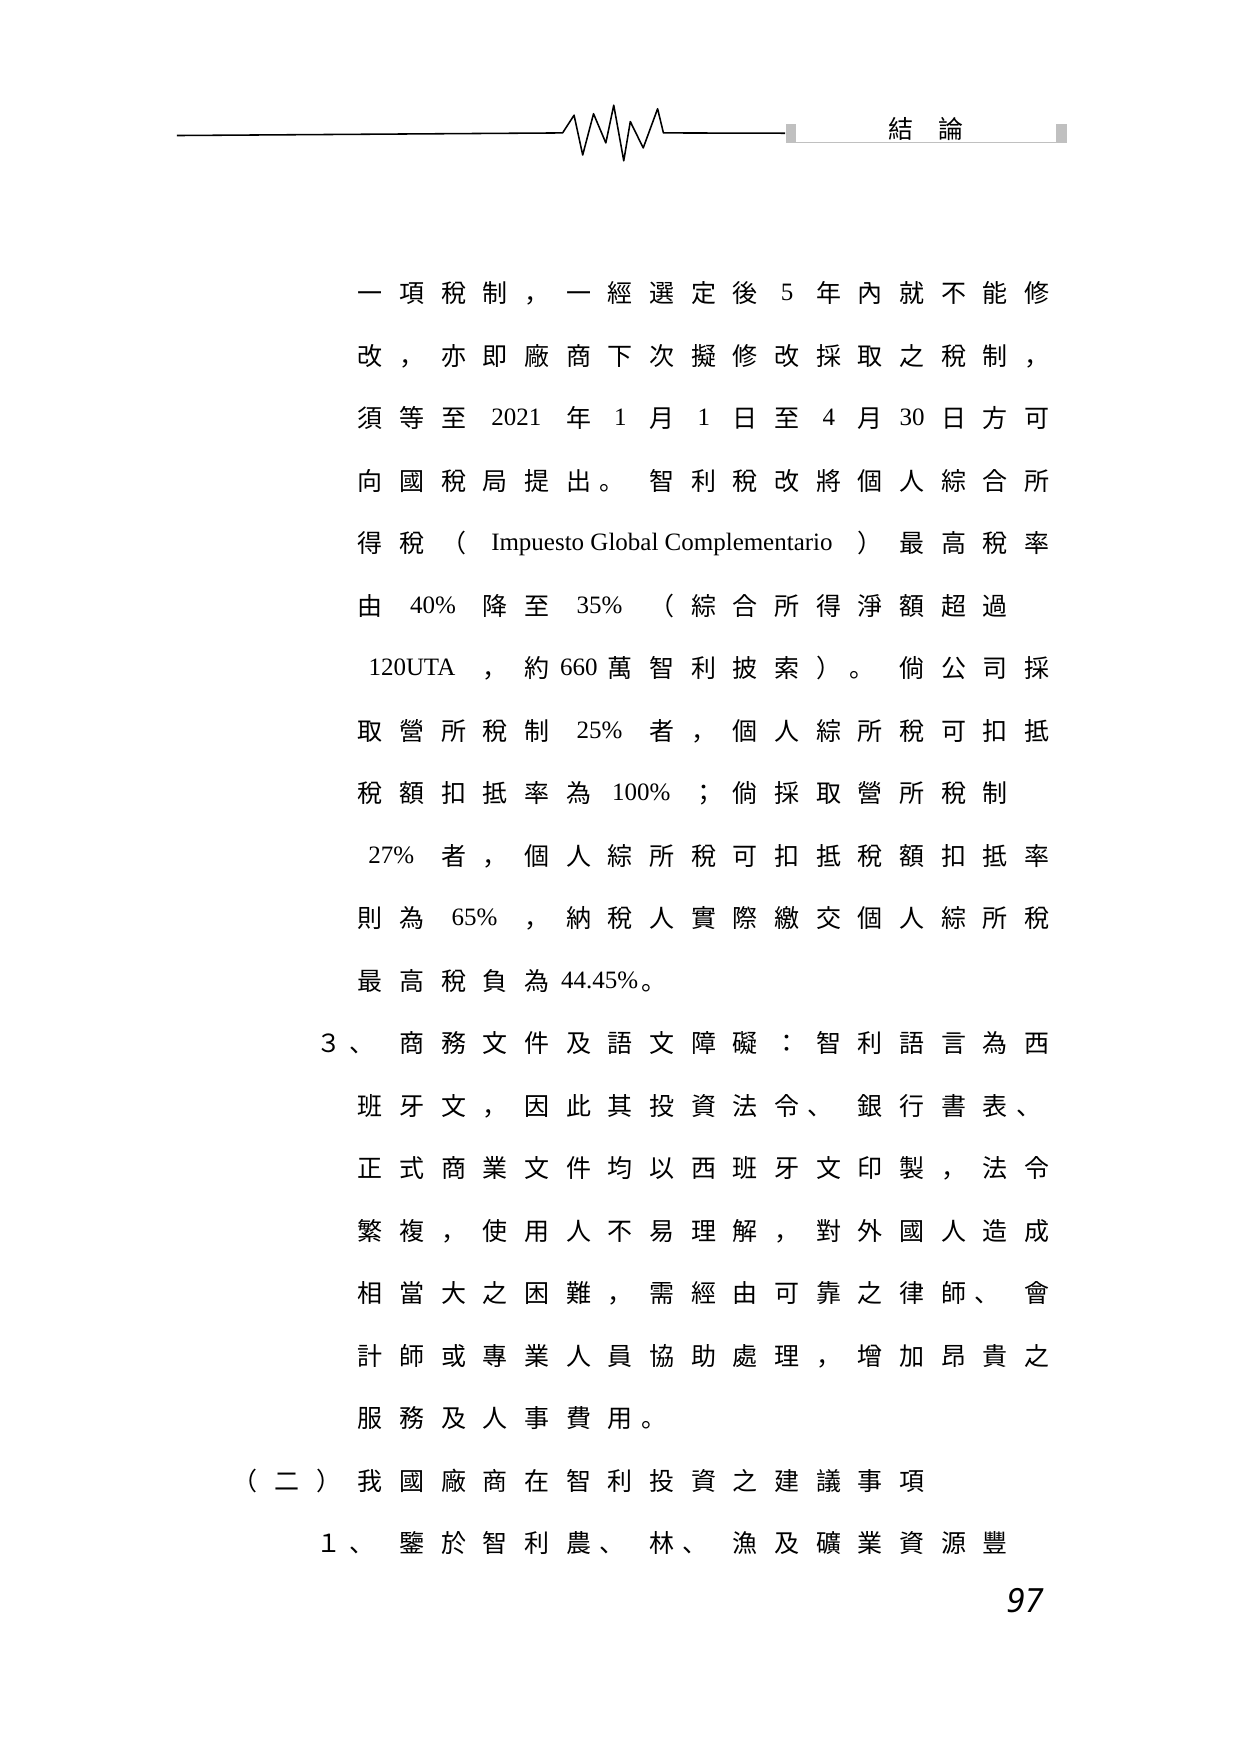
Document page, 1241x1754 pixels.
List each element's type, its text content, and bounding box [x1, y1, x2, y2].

text １、鑒於智利農、林、漁及礦業資源豐 [281, 1500, 1058, 1563]
text 一項稅制，一經選定後5年內就不能修改，亦即廠商下次擬修改採取之稅制，須等至2021年1月1日至4月30日方可向國稅局提出。智利稅改將個人綜合所得稅（Impuesto Global Complementario）最高稅率由40%降至35%（綜合所得淨額超過120UTA，約660萬智利披索）。倘公司採取營所稅制25%者，個人綜所稅可扣抵稅額扣抵率為100%；倘採取營所稅制27%者，個人綜所稅可扣抵稅額扣抵率則為65%，納稅人實際繳交個人綜所稅最高稅負為44.45%。 [281, 250, 1058, 1000]
text ３、商務文件及語文障礙：智利語言為西班牙文，因此其投資法令、銀行書表、正式商業文件均以西班牙文印製，法令繁複，使用人不易理解，對外國人造成相當大之困難，需經由可靠之律師、會計師或專業人員協助處理，增加昂貴之服務及人事費用。 [281, 1000, 1058, 1438]
text （二）我國廠商在智利投資之建議事項 [207, 1438, 1058, 1500]
